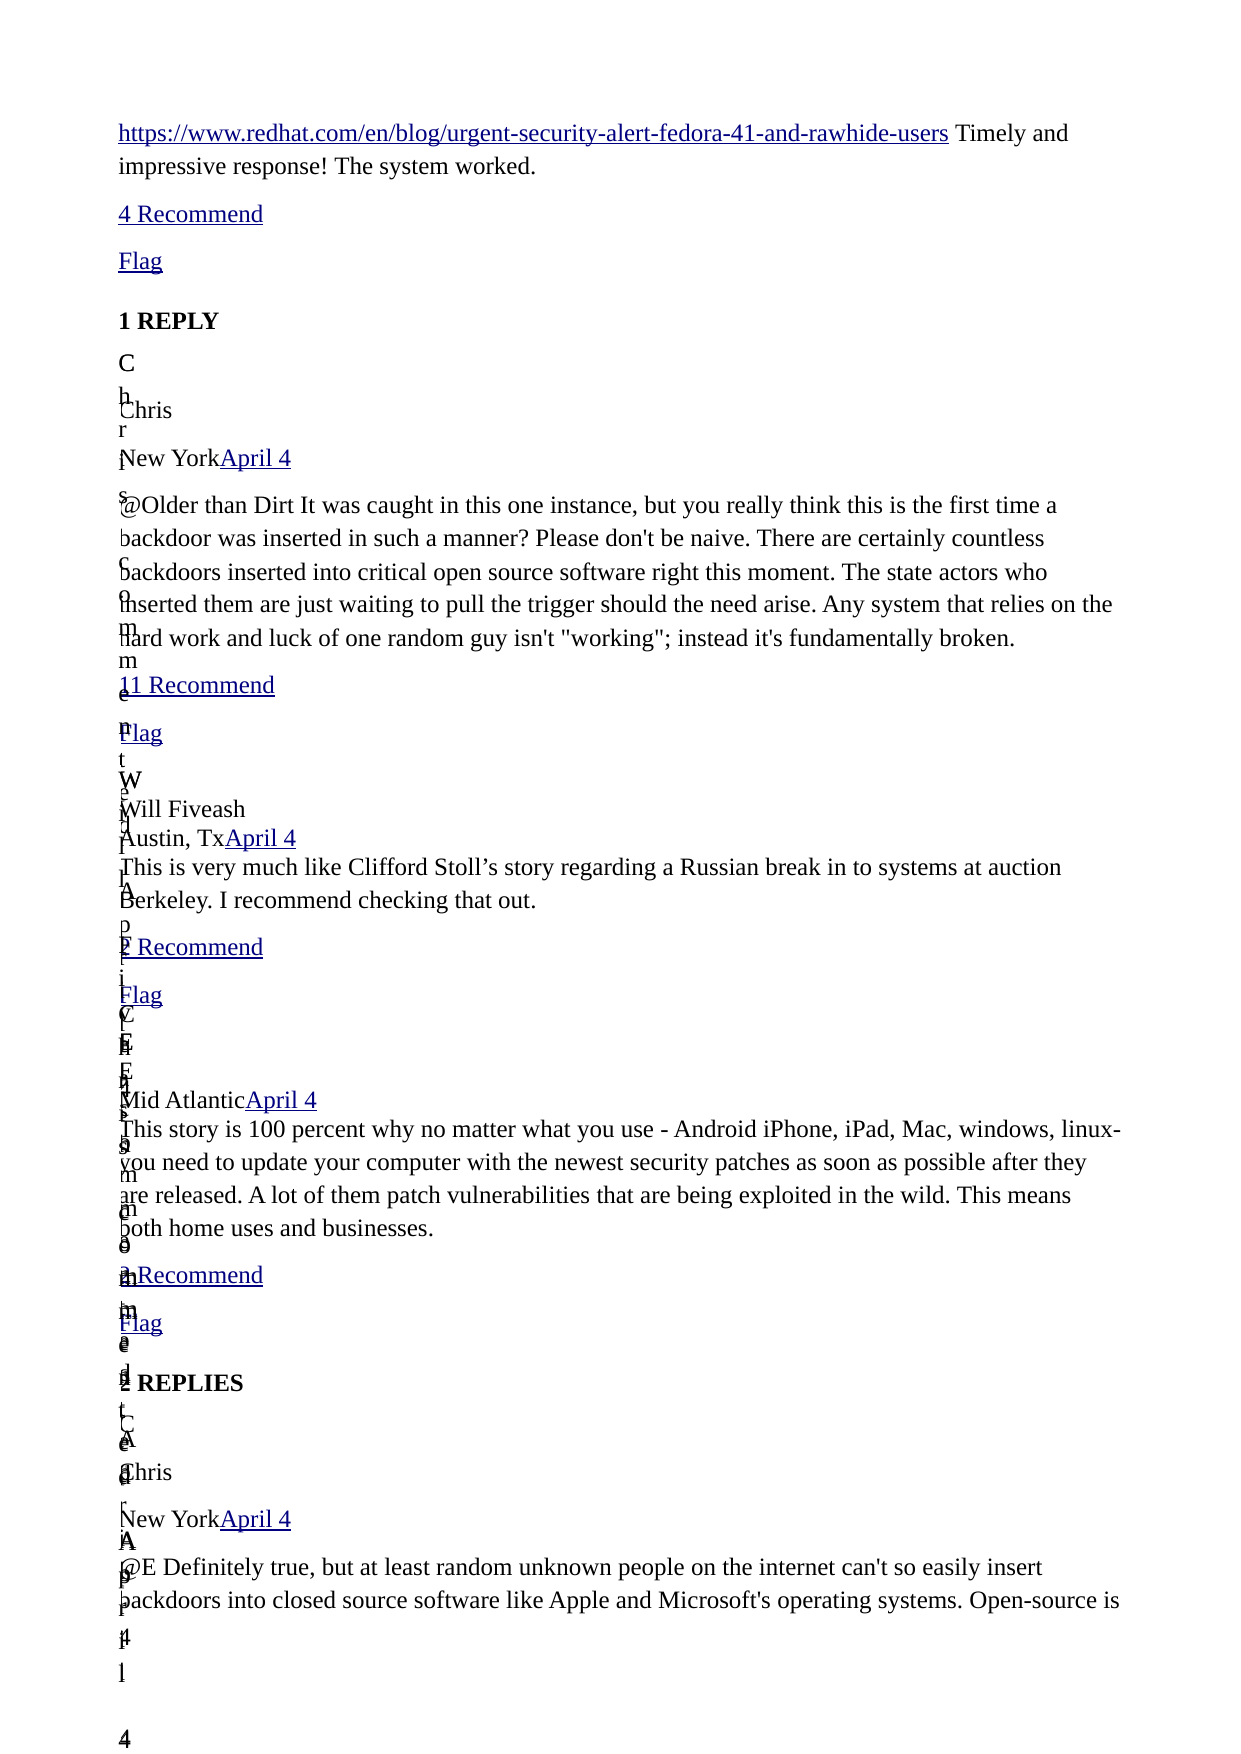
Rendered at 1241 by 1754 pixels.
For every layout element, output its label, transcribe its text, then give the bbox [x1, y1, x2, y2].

subtitle 1 REPLY [118, 306, 1122, 335]
text 2 Recommend [122, 932, 1122, 961]
text This story is 100 percent why no matter what you use - Android iPhone, iPad, Mac, windows, linux- you need to update your computer with the newest security patches as soon as possible after they are released. A lot of them patch vulnerabilities that are being exploited in the wild. This means both home uses and businesses. [121, 1114, 1122, 1242]
text Will Fiveash [121, 794, 1122, 823]
text Austin, TxApril 4 [122, 823, 1122, 852]
text W [121, 765, 1122, 794]
text Flag [121, 1308, 1122, 1337]
text @E Definitely true, but at least random unknown people on the internet can't so easily insert backdoors into closed source software like Apple and Microsoft's operating systems. Open-source is [121, 1552, 1122, 1614]
text 4 Recommend [118, 199, 1122, 227]
text C [121, 348, 1122, 376]
text 11 Recommend [121, 670, 1122, 699]
text E [121, 1027, 1122, 1056]
text E [121, 1056, 1122, 1085]
text This is very much like Clifford Stoll’s story regarding a Russian break in to systems at auction Berkeley. I recommend checking that out. [121, 852, 1122, 913]
text Chris [121, 1457, 1122, 1486]
text New YorkApril 4 [121, 443, 1122, 472]
text Mid AtlanticApril 4 [121, 1085, 1122, 1114]
text Chris [121, 395, 1122, 424]
text Flag [118, 246, 1122, 275]
text C [121, 1430, 128, 1438]
text C [122, 1409, 1122, 1438]
text @Older than Dirt It was caught in this one instance, but you really think this is the first time a backdoor was inserted in such a manner? Please don't be naive. There are certainly countless backdoors inserted into critical open source software right this moment. The state actors who inserted them are just waiting to pull the trigger should the need arise. Any system that relies on the hard work and luck of one random guy isn't "working"; instead it's fundamentally broken. [121, 491, 1122, 651]
text Flag [121, 980, 1122, 1009]
text New YorkApril 4 [121, 1504, 1122, 1533]
text https://www.redhat.com/en/blog/urgent-security-alert-fedora-41-and-rawhide-users Timely and impressive response! The system worked. [118, 118, 1122, 180]
subtitle 2 REPLIES [121, 1368, 1122, 1397]
text 2 Recommend [121, 1260, 1122, 1289]
text Flag [121, 718, 1122, 747]
